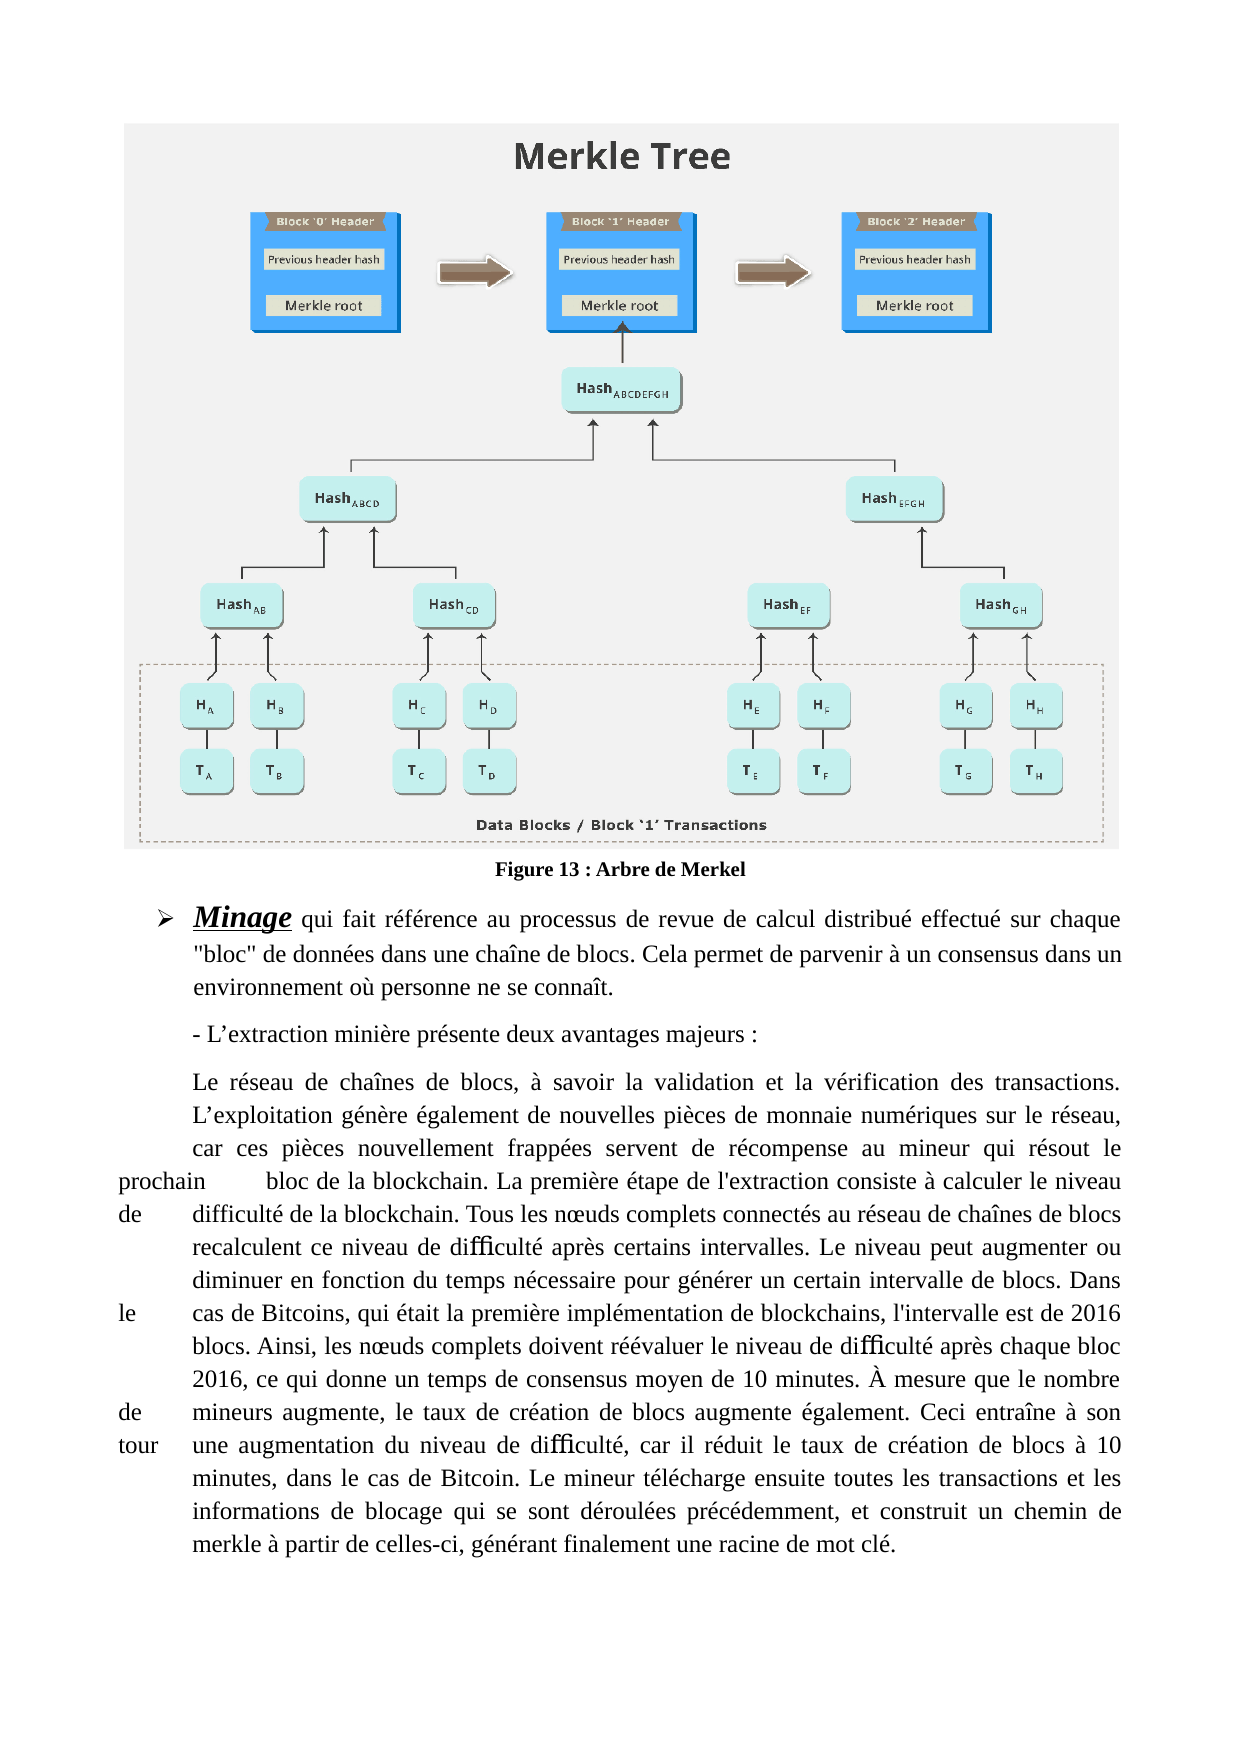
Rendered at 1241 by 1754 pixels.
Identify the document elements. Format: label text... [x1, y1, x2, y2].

text - L’extraction minière présente deux avantages majeurs : [118, 1019, 1122, 1048]
text Figure 13 : Arbre de Merkel [118, 853, 1122, 881]
text Le réseau de chaînes de blocs, à savoir la validation et la vérification des transactions. L’exploitation génère également de nouvelles pièces de monnaie numériques sur le réseau, car ces pièces nouvellement frappées servent de récompense au mineur qui résout le prochain bloc de la blockchain. La première étape de l'extraction consiste à calculer le niveau de difficulté de la blockchain. Tous les nœuds complets connectés au réseau de chaînes de blocs recalculent ce niveau de diﬃculté après certains intervalles. Le niveau peut augmenter ou diminuer en fonction du temps nécessaire pour générer un certain intervalle de blocs. Dans le cas de Bitcoins, qui était la première implémentation de blockchains, l'intervalle est de 2016 blocs. Ainsi, les nœuds complets doivent réévaluer le niveau de diﬃculté après chaque bloc 2016, ce qui donne un temps de consensus moyen de 10 minutes. À mesure que le nombre de mineurs augmente, le taux de création de blocs augmente également. Ceci entraîne à son tour une augmentation du niveau de diﬃculté, car il réduit le taux de création de blocs à 10 minutes, dans le cas de Bitcoin. Le mineur télécharge ensuite toutes les transactions et les informations de blocage qui se sont déroulées précédemment, et construit un chemin de merkle à partir de celles-ci, générant finalement une racine de mot clé. [118, 1067, 1122, 1558]
picture [118, 118, 1123, 853]
list Minage qui fait référence au processus de revue de calcul distribué effectué sur chaque "bloc" de données dans une chaîne de blocs. Cela permet de parvenir à un consensus dans un environnement où personne ne se connaît. [156, 899, 1122, 1001]
